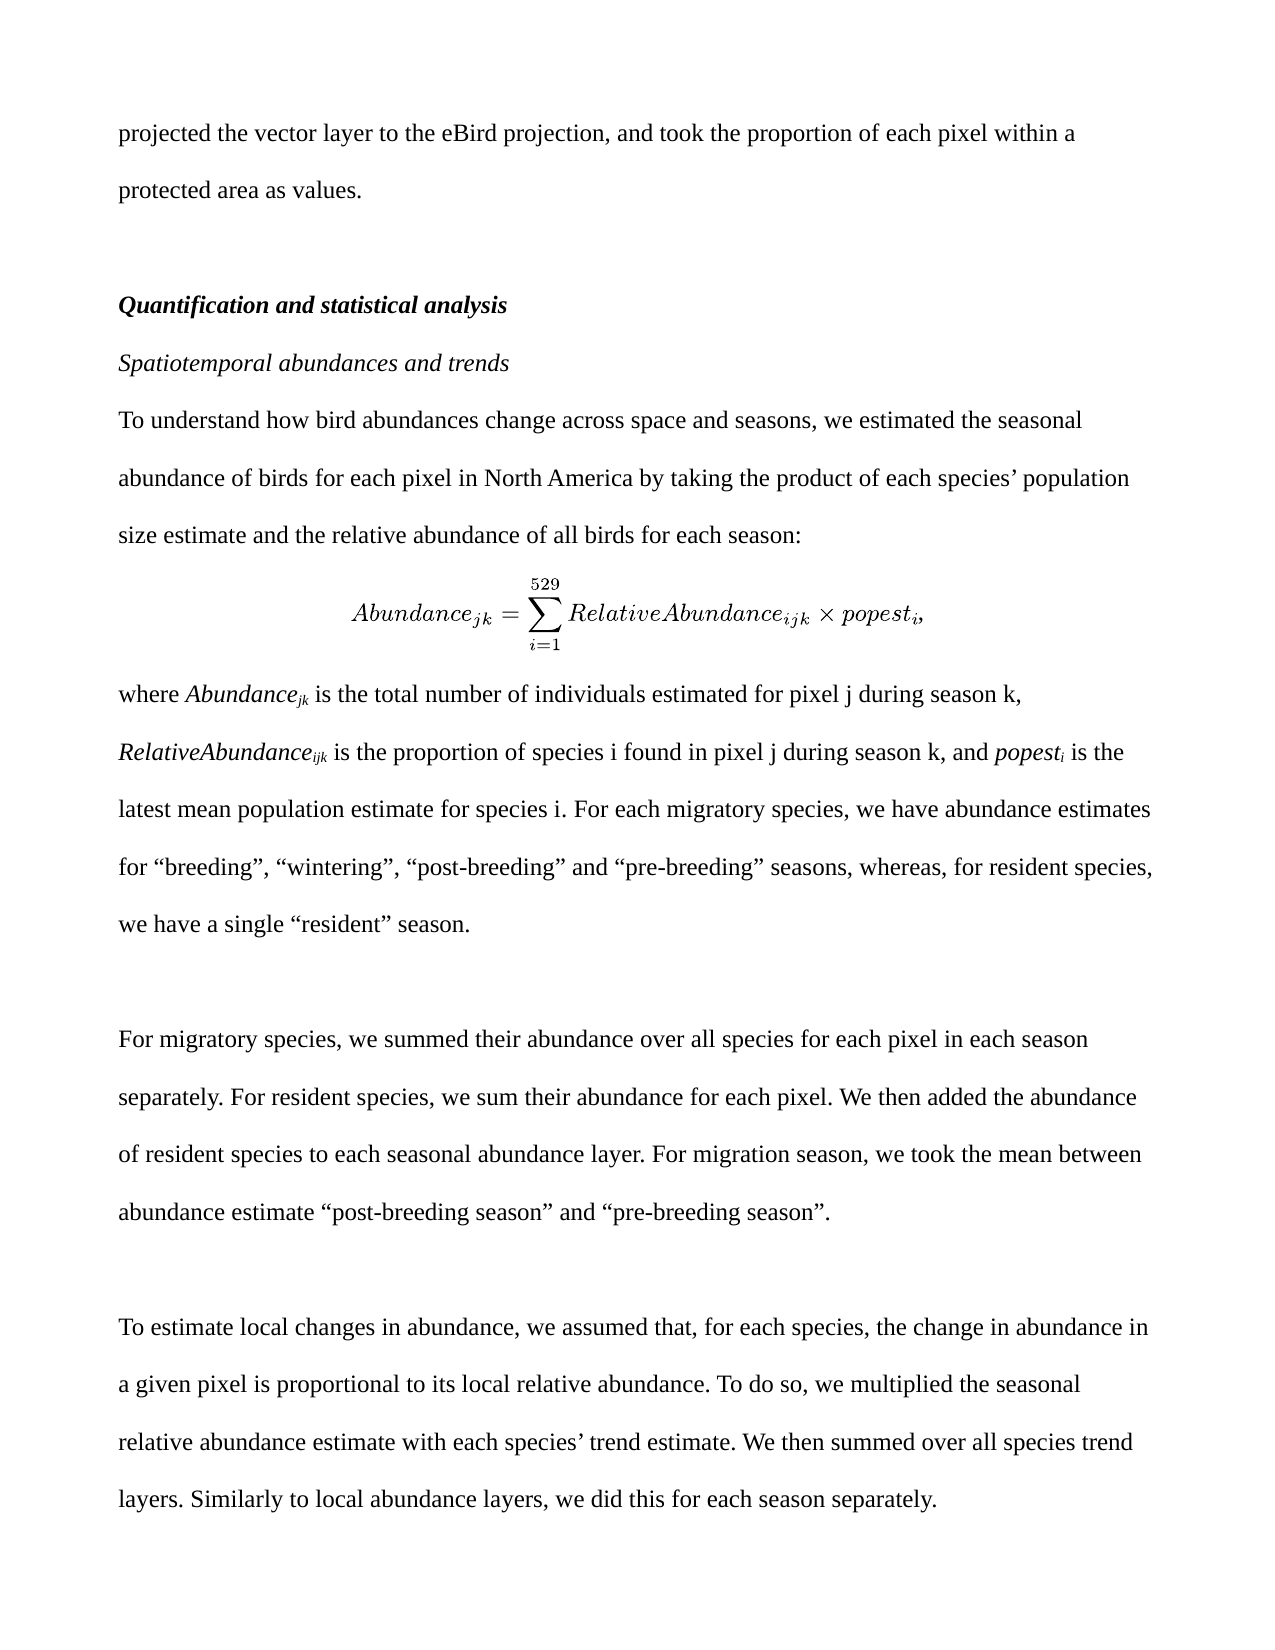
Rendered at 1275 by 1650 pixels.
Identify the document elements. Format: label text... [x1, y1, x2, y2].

text [118, 578, 532, 651]
text To estimate local changes in abundance, we assumed that, for each species, the change in abundance in a given pixel is proportional to its local relative abundance. To do so, we multiplied the seasonal relative abundance estimate with each species’ trend estimate. We then summed over all species trend layers. Similarly to local abundance layers, we did this for each season separately. [118, 1312, 1157, 1513]
text For migratory species, we summed their abundance over all species for each pixel in each season separately. For resident species, we sum their abundance for each pixel. We then added the abundance of resident species to each seasonal abundance layer. For migration season, we took the mean between abundance estimate “post-breeding season” and “pre-breeding season”. [118, 1024, 1157, 1226]
text To understand how bird abundances change across space and seasons, we estimated the seasonal abundance of birds for each pixel in North America by taking the product of each species’ population size estimate and the relative abundance of all birds for each season: [118, 406, 1157, 549]
text Quantification and statistical analysis [118, 291, 1157, 319]
text projected the vector layer to the eBird projection, and took the proportion of each pixel within a protected area as values. [118, 118, 1157, 204]
text where Abundancejk is the total number of individuals estimated for pixel j during season k, RelativeAbundanceijk is the proportion of species i found in pixel j during season k, and popesti is the latest mean population estimate for species i. For each migratory species, we have abundance estimates for “breeding”, “wintering”, “post-breeding” and “pre-breeding” seasons, whereas, for resident species, we have a single “resident” season. [118, 679, 1157, 938]
text , [557, 578, 1157, 651]
text Spatiotemporal abundances and trends [118, 348, 1157, 377]
